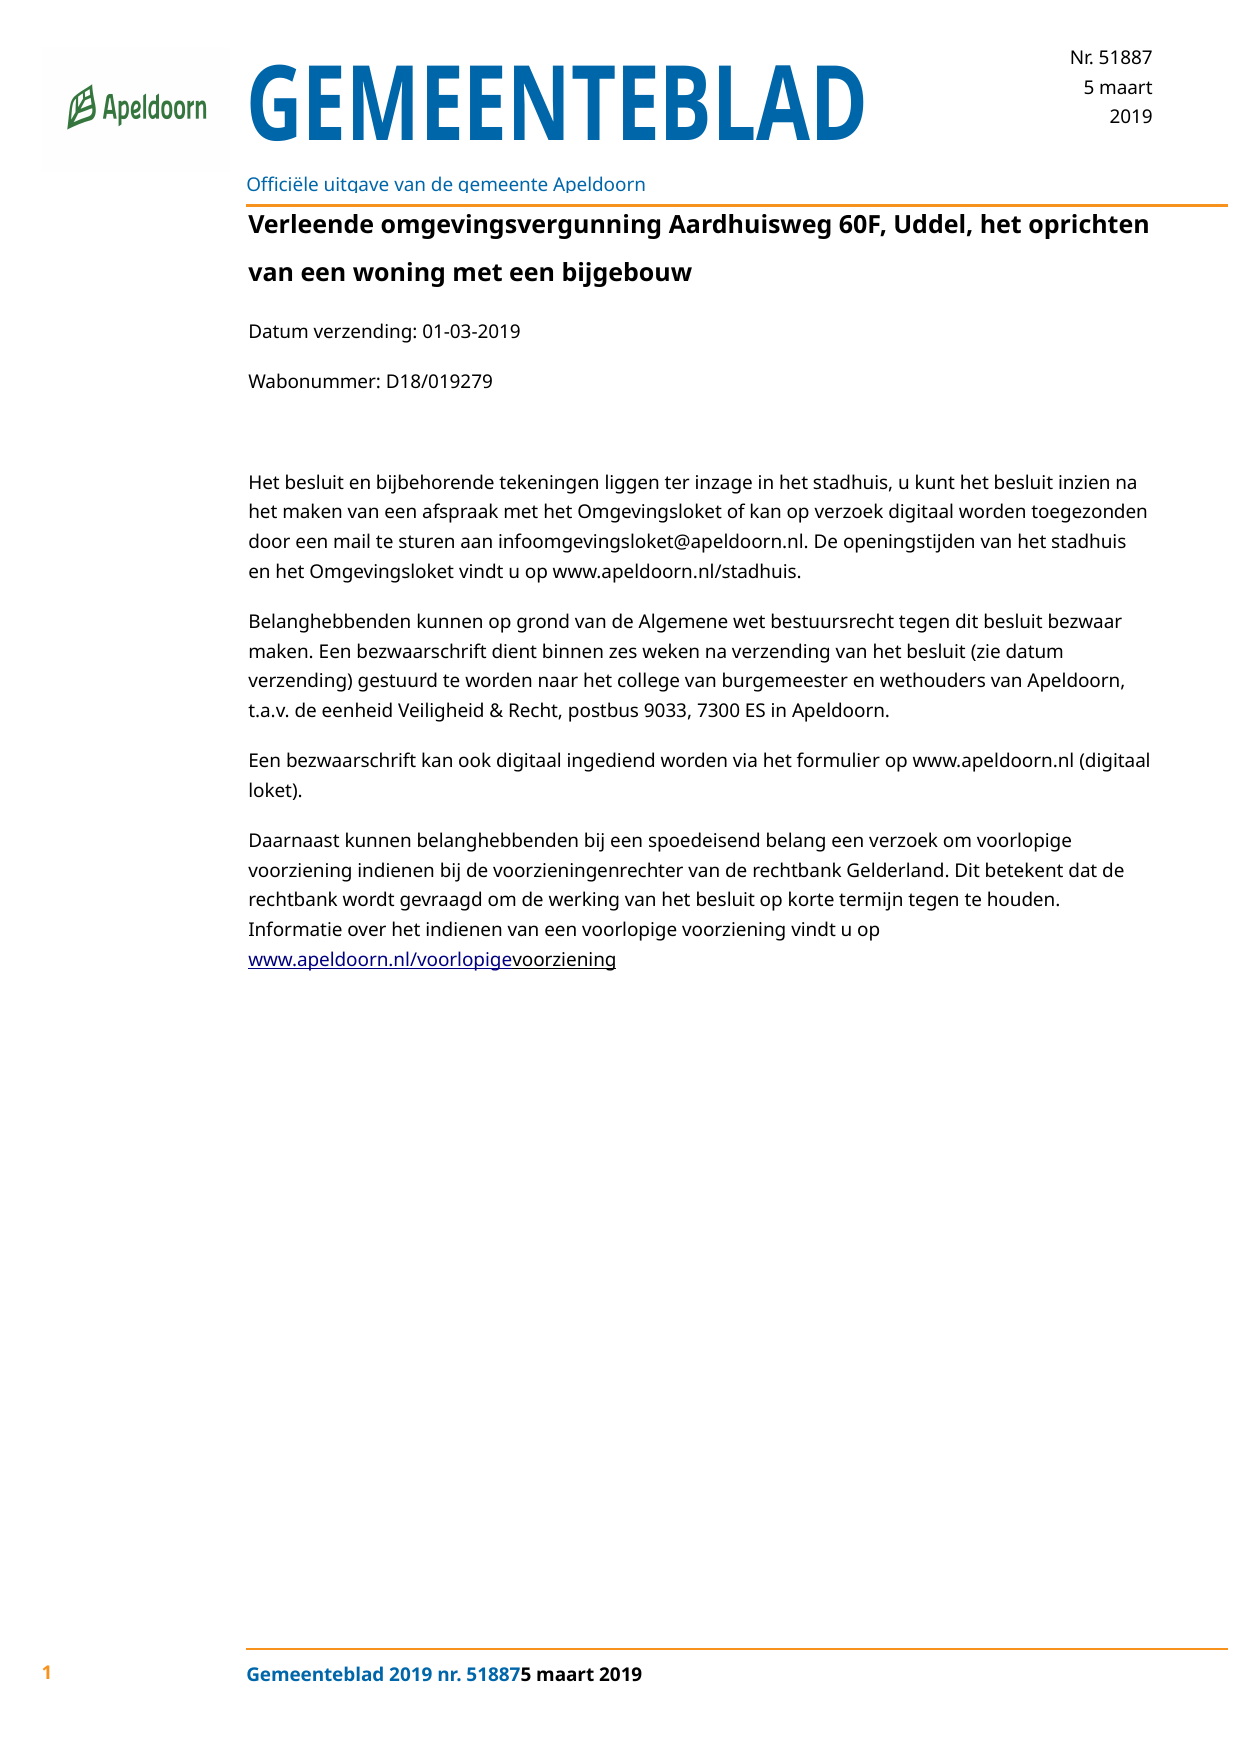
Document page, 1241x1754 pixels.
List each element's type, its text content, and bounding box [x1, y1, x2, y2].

text Een bezwaarschrift kan ook digitaal ingediend worden via het formulier op www.apeldoorn.nl (digitaal loket). [248, 747, 1152, 803]
text Datum verzending: 01-03-2019 [248, 318, 1152, 344]
text Daarnaast kunnen belanghebbenden bij een spoedeisend belang een verzoek om voorlopige voorziening indienen bij de voorzieningenrechter van de rechtbank Gelderland. Dit betekent dat de rechtbank wordt gevraagd om de werking van het besluit op korte termijn tegen te houden. Informatie over het indienen van een voorlopige voorziening vindt u op www.apeldoorn.nl/voorlopigevoorziening [248, 827, 1152, 972]
text Wabonummer: D18/019279 [248, 368, 1152, 394]
text Verleende omgevingsvergunning Aardhuisweg 60F, Uddel, het oprichten van een woning met een bijgebouw [248, 207, 1152, 288]
picture [41, 47, 231, 172]
text Het besluit en bijbehorende tekeningen liggen ter inzage in het stadhuis, u kunt het besluit inzien na het maken van een afspraak met het Omgevingsloket of kan op verzoek digitaal worden toegezonden door een mail te sturen aan infoomgevingsloket@apeldoorn.nl. De openingstijden van het stadhuis en het Omgevingsloket vindt u op www.apeldoorn.nl/stadhuis. [248, 469, 1152, 584]
text Belanghebbenden kunnen op grond van de Algemene wet bestuursrecht tegen dit besluit bezwaar maken. Een bezwaarschrift dient binnen zes weken na verzending van het besluit (zie datum verzending) gestuurd te worden naar het college van burgemeester en wethouders van Apeldoorn, t.a.v. de eenheid Veiligheid & Recht, postbus 9033, 7300 ES in Apeldoorn. [248, 608, 1152, 723]
